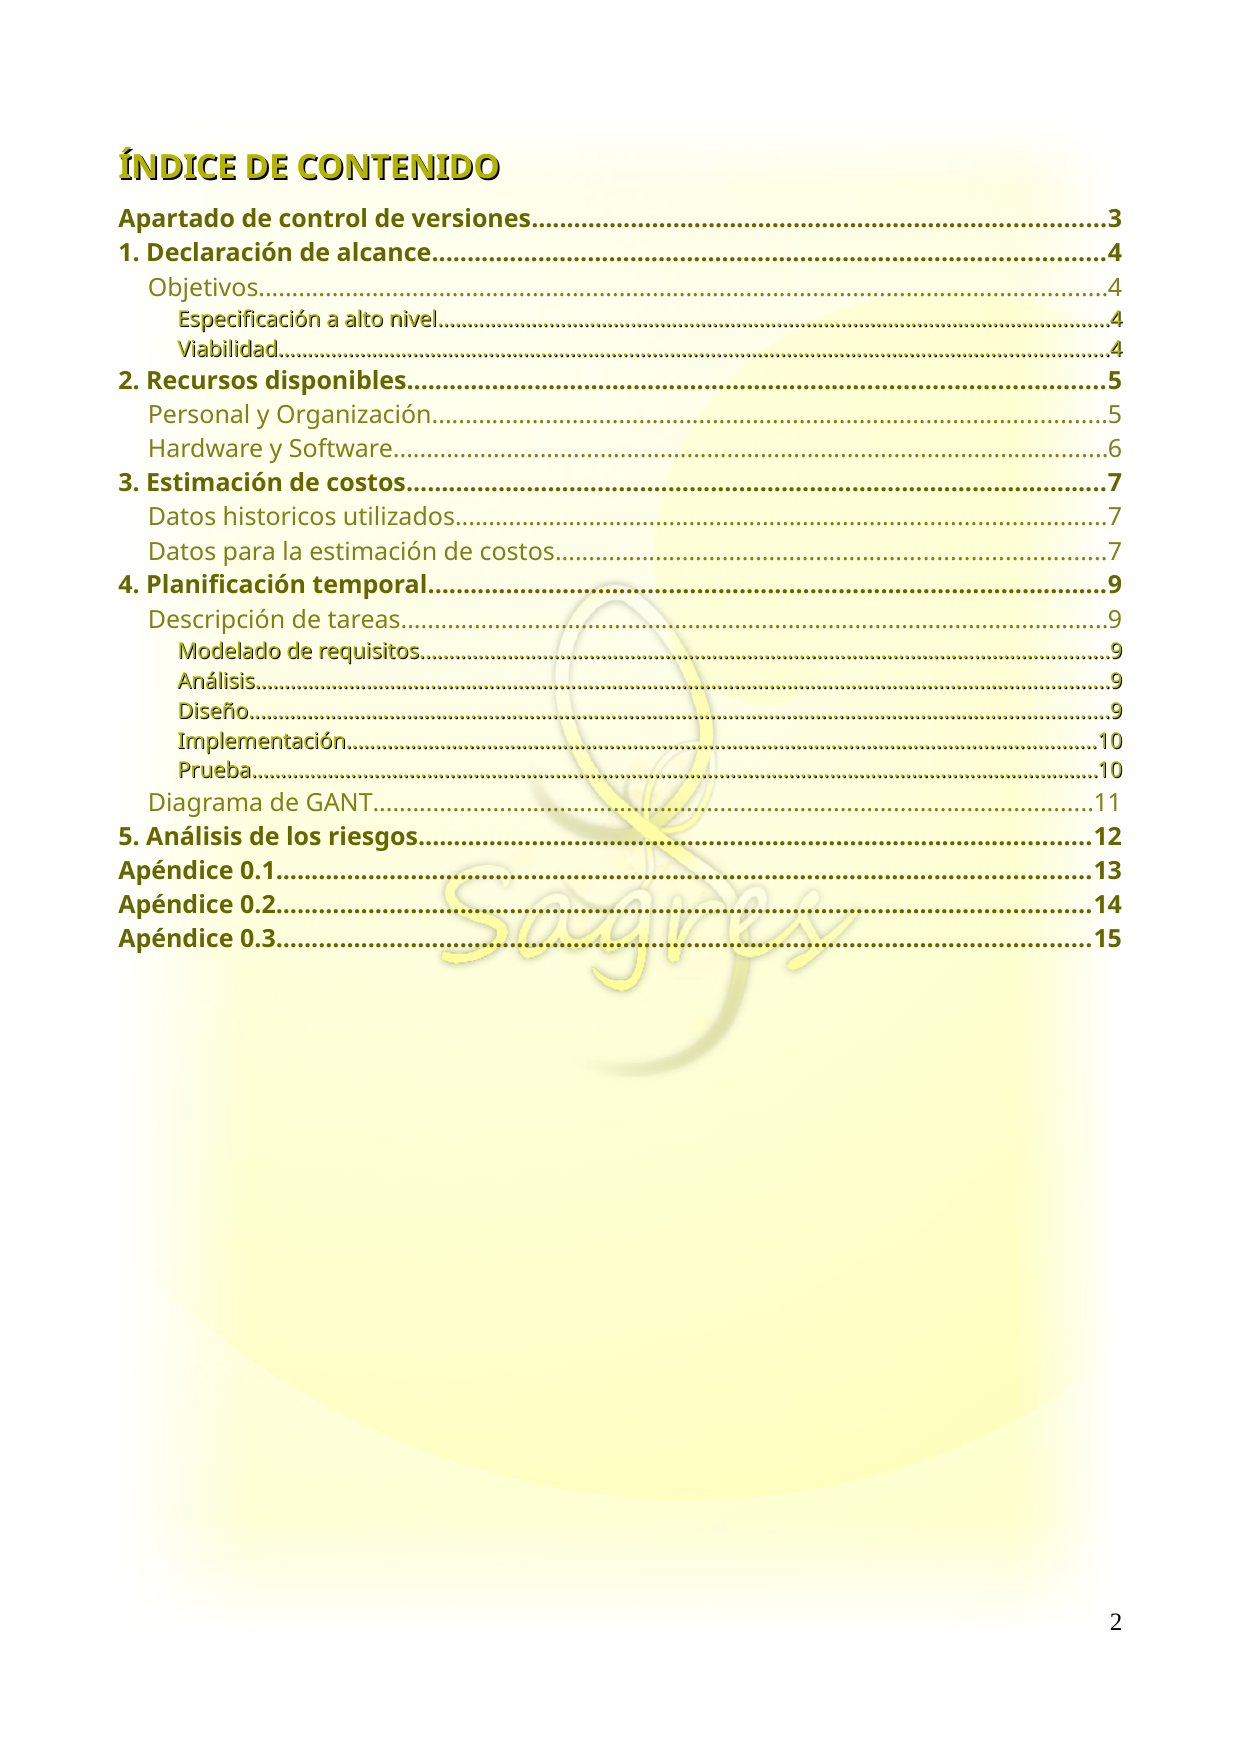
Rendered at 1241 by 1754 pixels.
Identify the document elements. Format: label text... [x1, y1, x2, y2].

picture [118, 954, 1122, 1636]
text 4. Planificación temporal 9 [118, 567, 1122, 601]
picture [118, 499, 148, 567]
picture [118, 269, 177, 363]
text Apéndice 0.3 15 [118, 921, 1122, 954]
text Diseño 9 [177, 695, 1122, 725]
text Hardware y Software 6 [148, 431, 1122, 465]
picture [118, 601, 177, 818]
text 3. Estimación de costos 7 [118, 465, 1122, 499]
text Datos para la estimación de costos 7 [148, 533, 1122, 567]
text Datos historicos utilizados 7 [148, 499, 1122, 533]
text 2. Recursos disponibles 5 [118, 363, 1122, 397]
text Apartado de control de versiones 3 [118, 201, 1122, 235]
text Análisis 9 [177, 665, 1122, 695]
text Modelado de requisitos 9 [177, 635, 1122, 665]
text 1. Declaración de alcance 4 [118, 235, 1122, 269]
text Apéndice 0.2 14 [118, 886, 1122, 921]
text Diagrama de GANT 11 [148, 784, 1122, 818]
text Objetivos 4 [148, 269, 1122, 303]
picture [118, 397, 148, 465]
picture [118, 118, 1122, 143]
text Prueba 10 [177, 754, 1122, 784]
text Especificación a alto nivel 4 [177, 303, 1122, 333]
text Implementación 10 [177, 725, 1122, 754]
text Apéndice 0.1 13 [118, 852, 1122, 886]
text Descripción de tareas 9 [148, 601, 1122, 635]
text 5. Análisis de los riesgos 12 [118, 818, 1122, 852]
subtitle Índice de contenido [118, 143, 1122, 188]
picture [118, 188, 1122, 201]
text Personal y Organización 5 [148, 397, 1122, 431]
text Viabilidad 4 [177, 333, 1122, 363]
